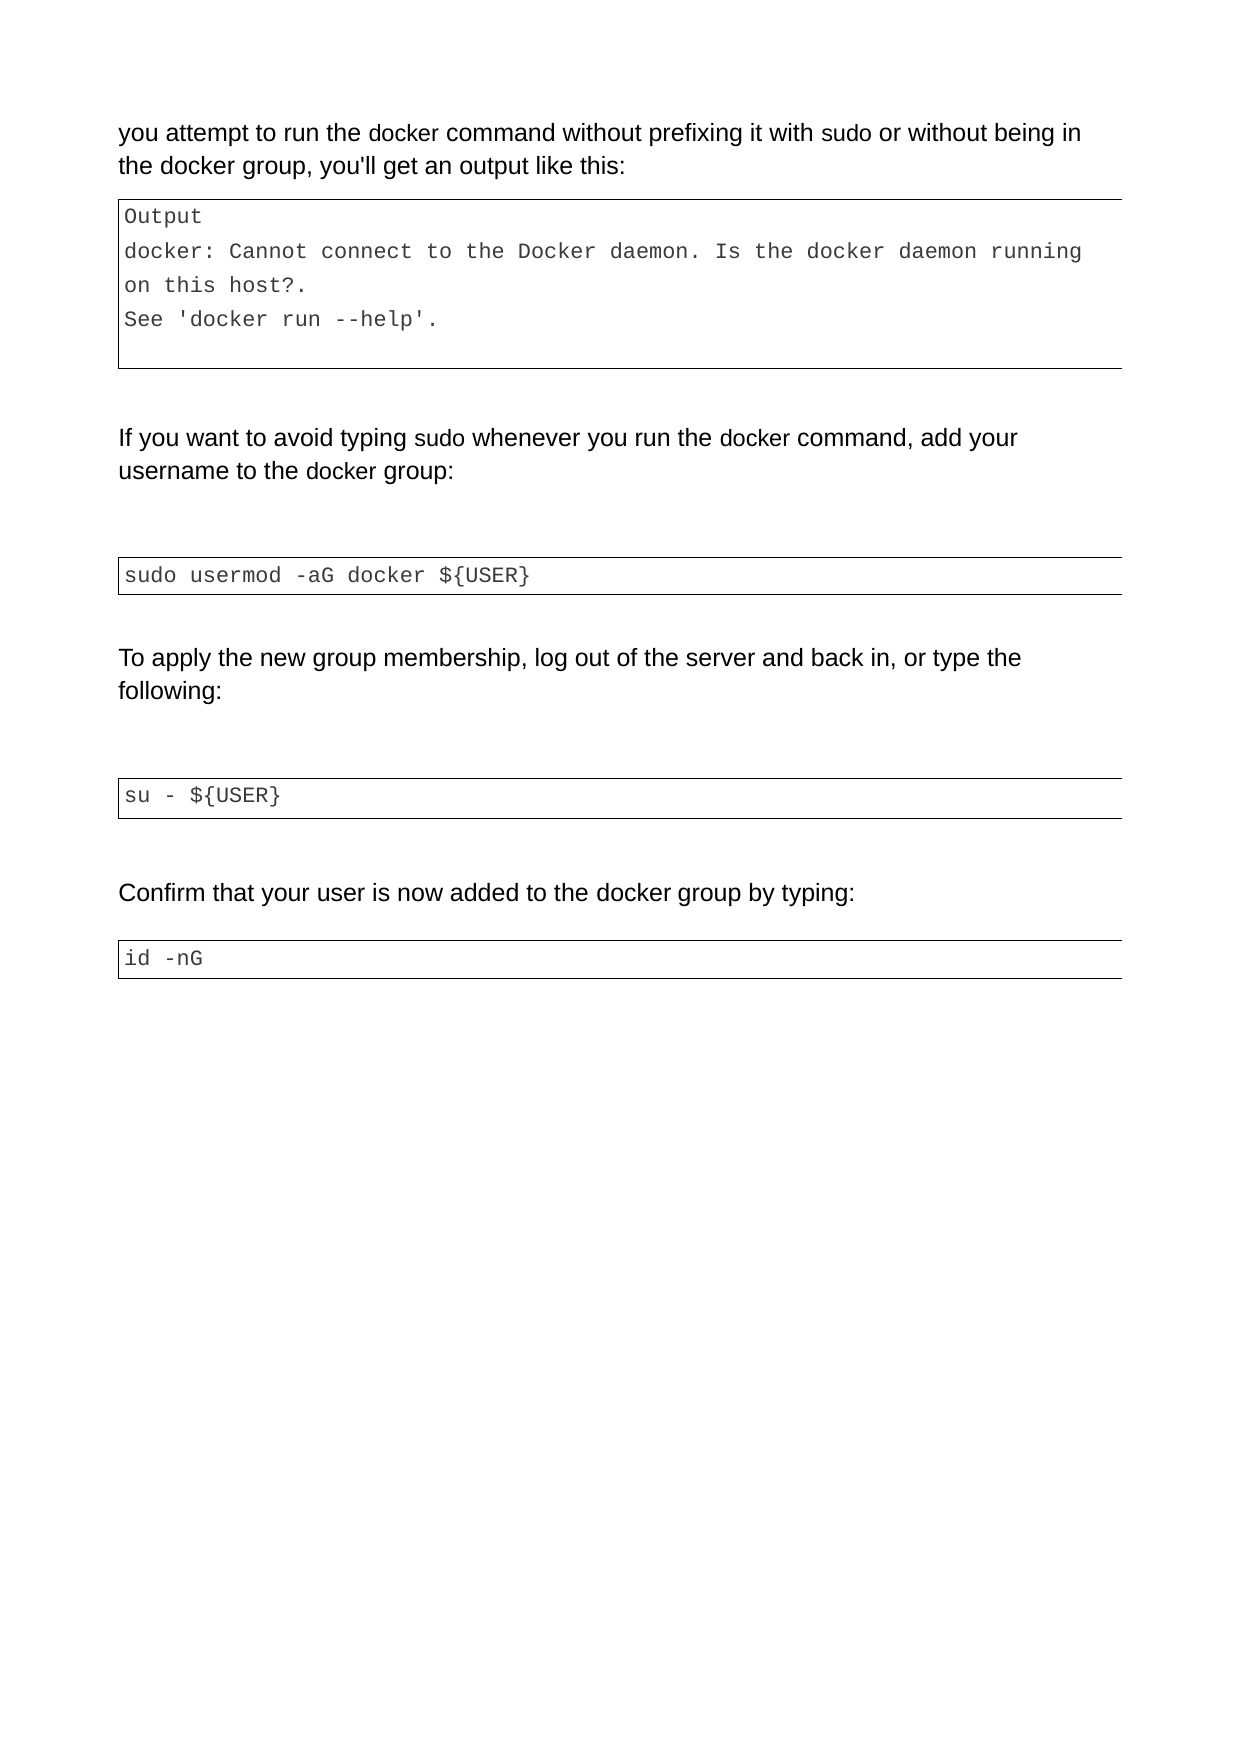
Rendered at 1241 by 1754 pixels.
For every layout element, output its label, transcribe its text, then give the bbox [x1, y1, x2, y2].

text If you want to avoid typing sudo whenever you run the docker command, add your username to the docker group: [118, 423, 1122, 484]
table_header Output docker: Cannot connect to the Docker daemon. Is the docker daemon running on this host?. See 'docker run --help'. [119, 200, 1122, 368]
text you attempt to run the docker command without prefixing it with sudo or without being in the docker group, you'll get an output like this: [118, 118, 1122, 180]
table_header su - ${USER} [119, 779, 1122, 818]
text Confirm that your user is now added to the docker group by typing: [118, 878, 1122, 906]
table_header sudo usermod -aG docker ${USER} [119, 558, 1122, 594]
text To apply the new group membership, log out of the server and back in, or type the following: [118, 643, 1122, 705]
table_header id -nG [119, 941, 1122, 978]
